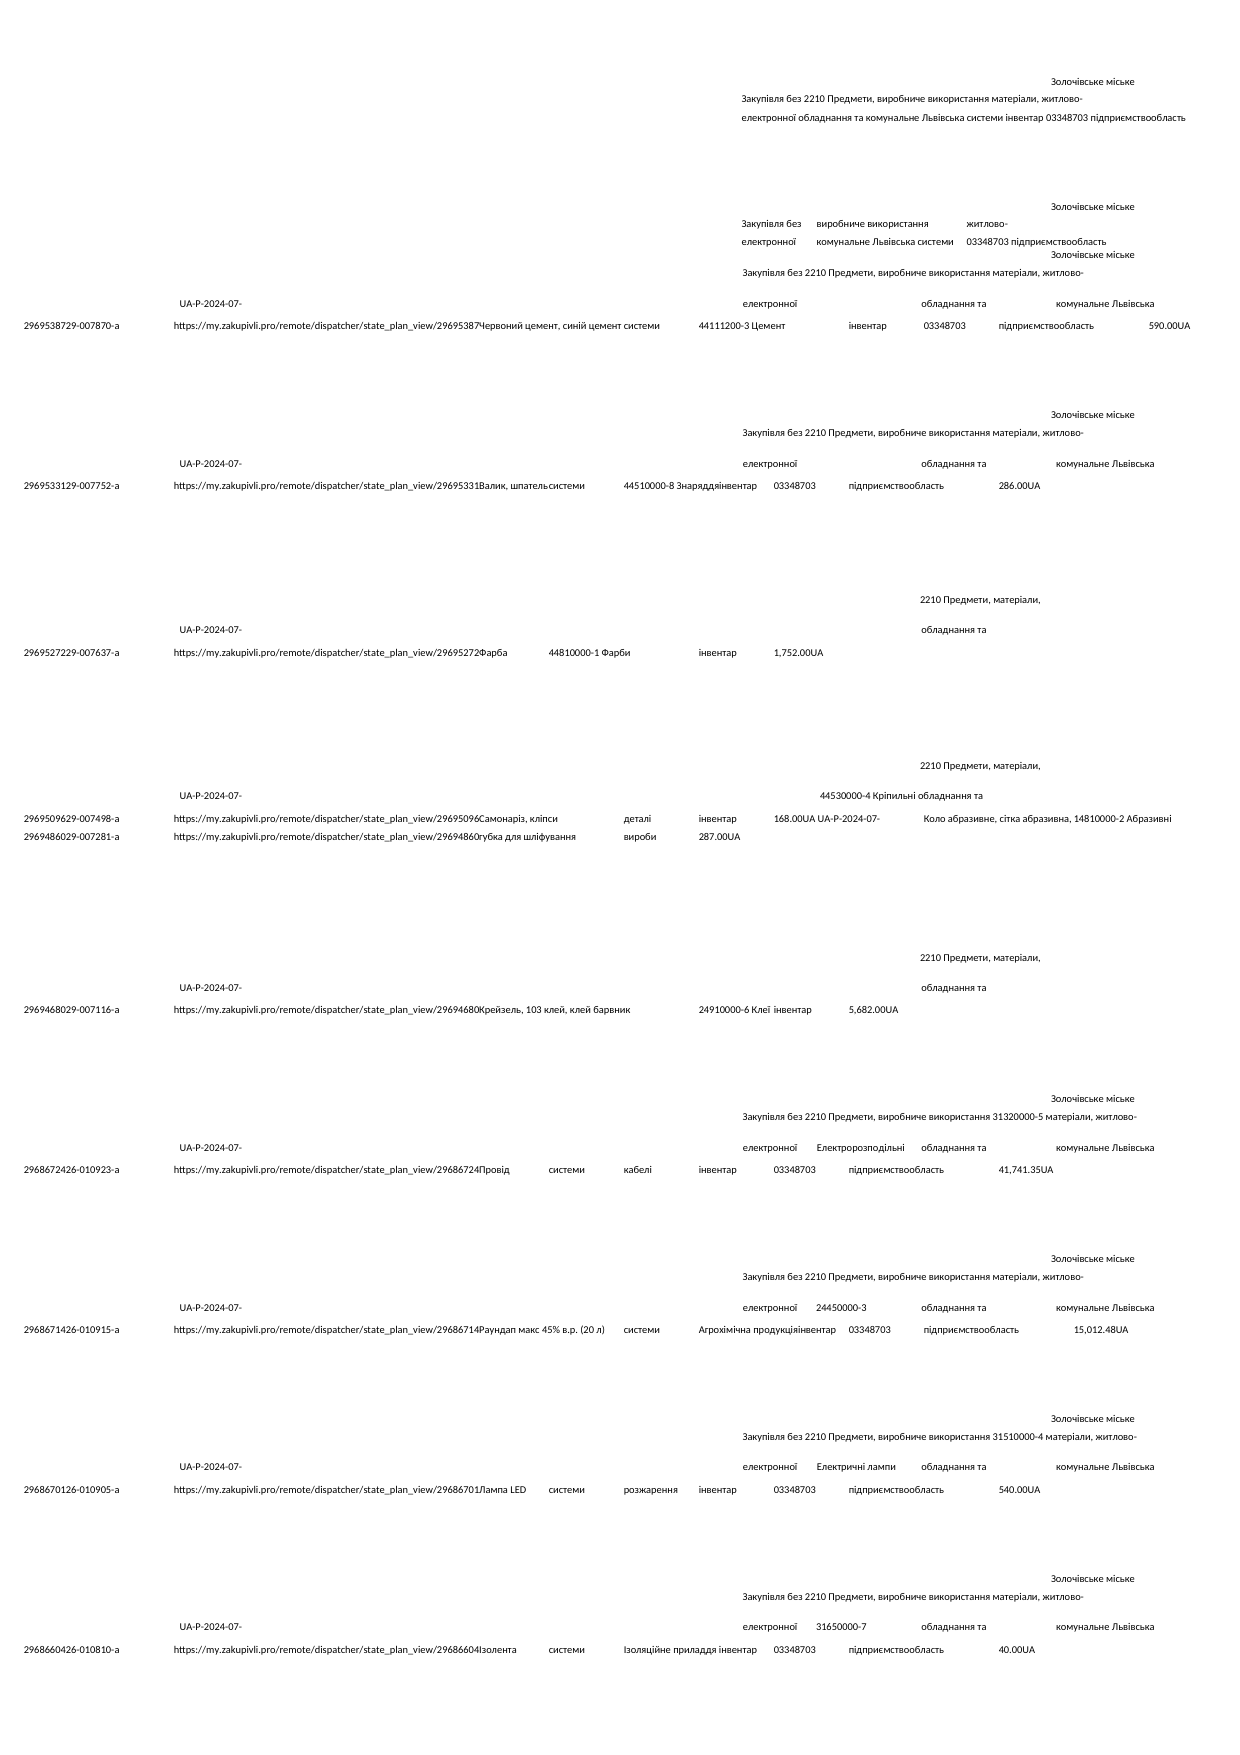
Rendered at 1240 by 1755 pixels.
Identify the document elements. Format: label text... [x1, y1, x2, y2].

text UA-P-2024-07- 44530000-4 Кріпильні обладнання та [23, 777, 1239, 806]
text Закупівля без 2210 Предмети, виробниче використання матеріали, житлово- [742, 1590, 1166, 1603]
text Закупівля без 2210 Предмети, виробниче використання 31320000-5 матеріали, житлово- [742, 1110, 1166, 1123]
text 2210 Предмети, матеріали, [920, 593, 1045, 606]
text UA-P-2024-07- електронної Електричні лампи обладнання та комунальне Львівська [23, 1448, 1239, 1477]
text UA-P-2024-07- електронної Електророзподільні обладнання та комунальне Львівська [23, 1129, 1239, 1157]
list 2969527229-007637-a https://my.zakupivli.pro/remote/dispatcher/state_plan_view/29695272Фарба 44810000-1 Фарби інвентар 1,752.00UA [0, 646, 1239, 658]
text Золочівське міське [1051, 1252, 1137, 1265]
text UA-P-2024-07- електронної обладнання та комунальне Львівська [23, 445, 1239, 473]
list 2968671426-010915-a https://my.zakupivli.pro/remote/dispatcher/state_plan_view/29686714Раундап макс 45% в.р. (20 л) системи Агрохімічна продукціяінвентар 03348703 підприємствообласть 15,012.48UA [0, 1323, 1239, 1336]
text 2210 Предмети, матеріали, [920, 951, 1045, 964]
text Закупівля без 2210 Предмети, виробниче використання матеріали, житлово- [742, 266, 1166, 279]
list 2969538729-007870-a https://my.zakupivli.pro/remote/dispatcher/state_plan_view/29695387Червоний цемент, синій цемент системи 44111200-3 Цемент інвентар 03348703 підприємствообласть 590.00UA [0, 319, 1239, 332]
list 2969468029-007116-a https://my.zakupivli.pro/remote/dispatcher/state_plan_view/29694680Крейзель, 103 клей, клей барвник 24910000-6 Клеї інвентар 5,682.00UA [0, 1003, 1239, 1016]
text UA-P-2024-07- обладнання та [23, 969, 1239, 997]
text UA-P-2024-07- електронної обладнання та комунальне Львівська [23, 285, 1239, 313]
list 2969486029-007281-a https://my.zakupivli.pro/remote/dispatcher/state_plan_view/29694860губка для шліфування вироби 287.00UA [0, 830, 1239, 843]
text Закупівля без 2210 Предмети, виробниче використання матеріали, житлово- [742, 426, 1166, 439]
list 2969509629-007498-a https://my.zakupivli.pro/remote/dispatcher/state_plan_view/29695096Самонаріз, кліпси деталі інвентар 168.00UA UA-P-2024-07- Коло абразивне, сітка абразивна, 14810000-2 Абразивні [0, 812, 1239, 825]
text Золочівське міське [1051, 248, 1137, 261]
text Золочівське міське [1051, 1092, 1137, 1105]
text UA-P-2024-07- електронної 31650000-7 обладнання та комунальне Львівська [23, 1608, 1239, 1636]
list 2969533129-007752-a https://my.zakupivli.pro/remote/dispatcher/state_plan_view/29695331Валик, шпатель системи 44510000-8 Знаряддяінвентар 03348703 підприємствообласть 286.00UA [0, 479, 1239, 492]
list 2968670126-010905-a https://my.zakupivli.pro/remote/dispatcher/state_plan_view/29686701Лампа LED системи розжарення інвентар 03348703 підприємствообласть 540.00UA [0, 1483, 1239, 1496]
text UA-P-2024-07- обладнання та [23, 611, 1239, 639]
text Золочівське міське [1051, 1572, 1137, 1585]
text Закупівля без 2210 Предмети, виробниче використання 31510000-4 матеріали, житлово- [742, 1430, 1166, 1443]
text UA-P-2024-07- електронної 24450000-3 обладнання та комунальне Львівська [23, 1289, 1239, 1317]
text 2210 Предмети, матеріали, [920, 759, 1045, 772]
text Золочівське міське [1051, 408, 1137, 421]
list 2968660426-010810-a https://my.zakupivli.pro/remote/dispatcher/state_plan_view/29686604Ізолента системи Ізоляційне приладдя інвентар 03348703 підприємствообласть 40.00UA [0, 1643, 1239, 1656]
list 2968672426-010923-a https://my.zakupivli.pro/remote/dispatcher/state_plan_view/29686724Провід системи кабелі інвентар 03348703 підприємствообласть 41,741.35UA [0, 1163, 1239, 1176]
text Золочівське міське [1051, 1412, 1137, 1425]
text Закупівля без 2210 Предмети, виробниче використання матеріали, житлово- [742, 1270, 1166, 1283]
